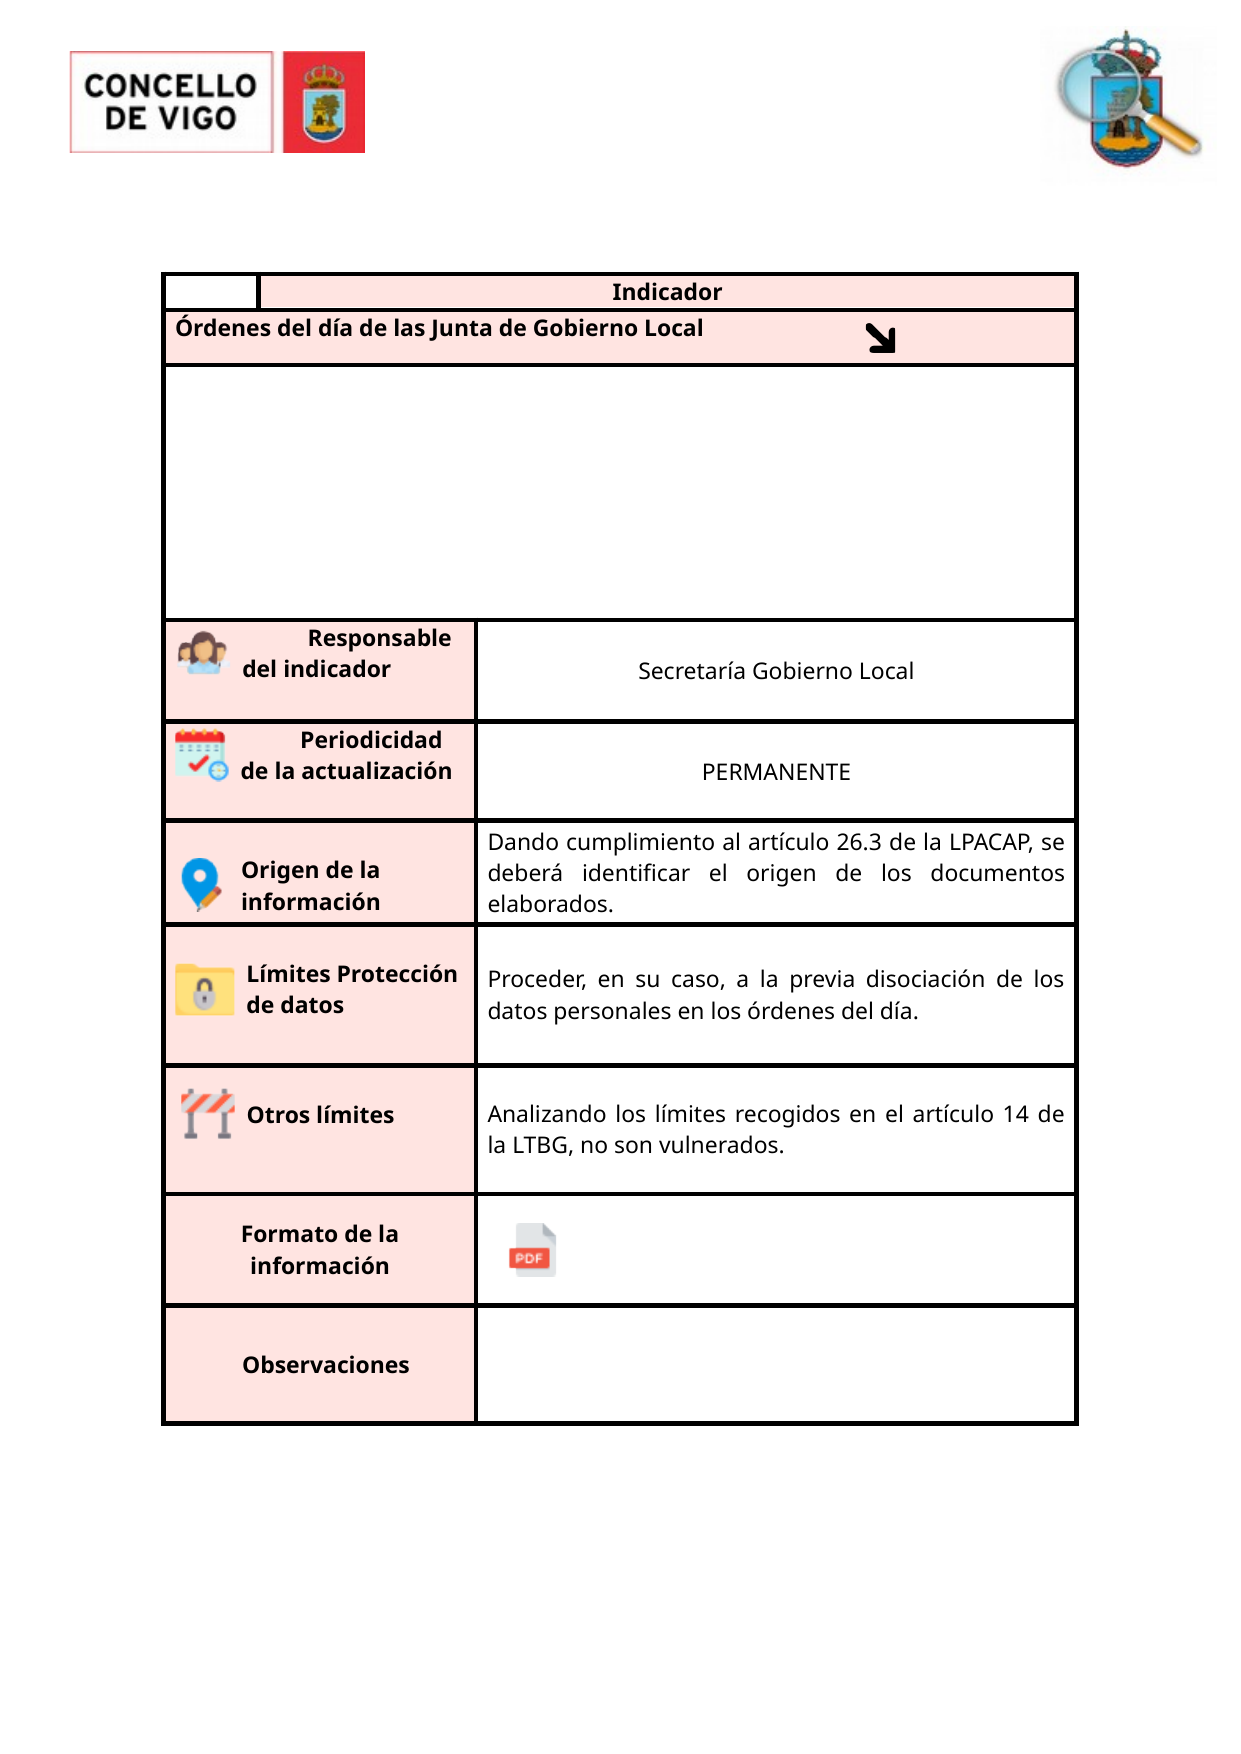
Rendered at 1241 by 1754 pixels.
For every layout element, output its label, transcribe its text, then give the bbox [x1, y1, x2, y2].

picture [181, 1087, 235, 1141]
table_cell Responsable del indicador [166, 622, 474, 719]
table_cell Secretaría Gobierno Local [478, 622, 1074, 719]
table_cell [166, 367, 1074, 617]
picture [69, 51, 365, 153]
table_cell Otros límites [166, 1068, 474, 1191]
table_cell Proceder, en su caso, a la previa disociación de los datos personales en los órdenes del día. [478, 927, 1074, 1063]
table_cell Periodicidad de la actualización [166, 724, 474, 818]
table_cell [478, 1308, 1074, 1421]
table_cell Formato de la información [166, 1196, 474, 1303]
picture [175, 728, 229, 782]
picture [193, 870, 207, 882]
table_cell Analizando los límites recogidos en el artículo 14 de la LTBG, no son vulnerados. [478, 1068, 1074, 1191]
table_cell Dando cumplimiento al artículo 26.3 de la LPACAP, se deberá identificar el origen de los documentos elaborados. [478, 823, 1074, 922]
table_cell Límites Protección de datos [166, 927, 474, 1063]
picture [1040, 26, 1218, 186]
table_cell [478, 1196, 1074, 1303]
picture [175, 960, 235, 1020]
table_cell Observaciones [166, 1308, 474, 1421]
table_cell Órdenes del día de las Junta de Gobierno Local [166, 312, 1074, 363]
table_cell PERMANENTE [478, 724, 1074, 818]
table_cell Origen de la información [166, 823, 474, 922]
picture [177, 626, 231, 680]
picture [865, 323, 896, 353]
picture [506, 1223, 560, 1277]
picture [175, 858, 229, 912]
table_header [166, 276, 256, 307]
table_header Indicador [261, 276, 1074, 307]
